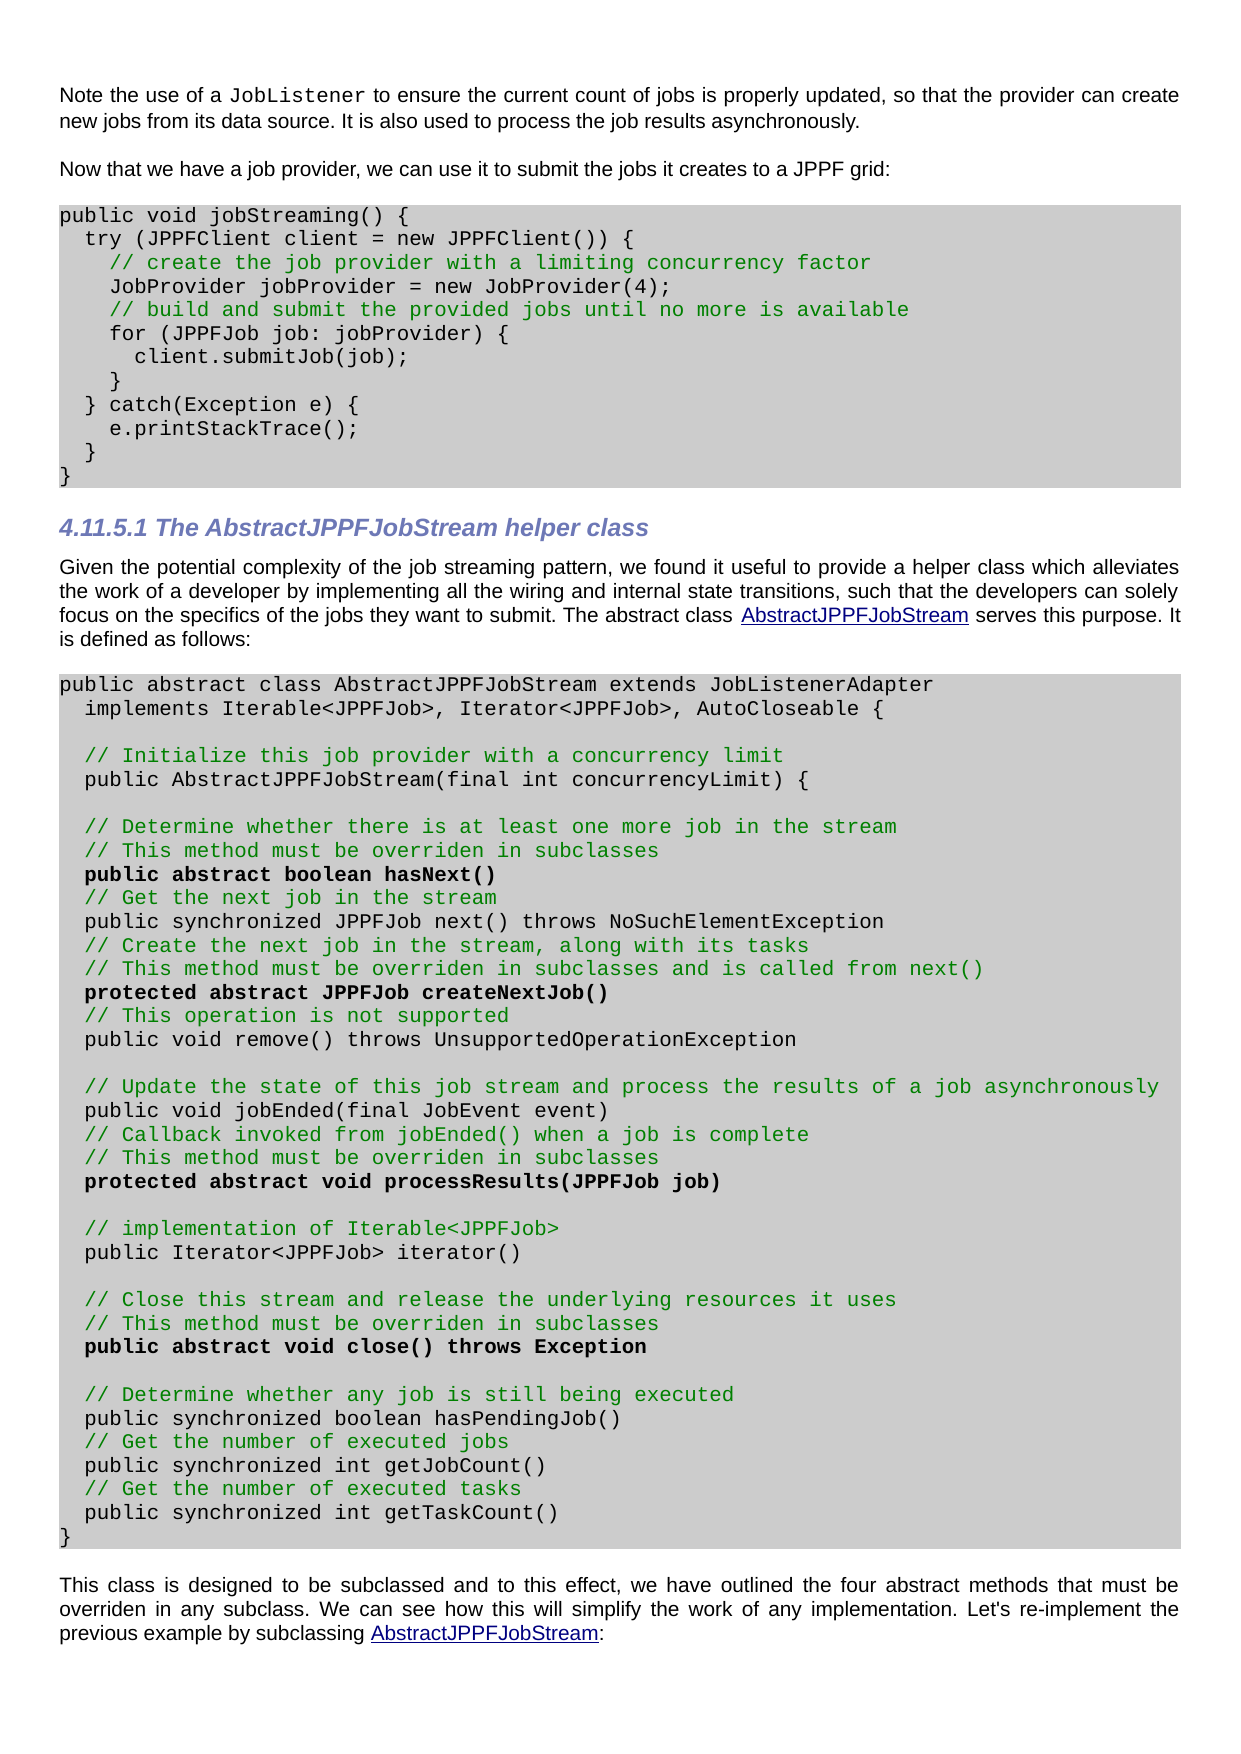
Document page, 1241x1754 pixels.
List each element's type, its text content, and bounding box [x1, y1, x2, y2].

text try (JPPFClient client = new JPPFClient()) { [59, 228, 1181, 252]
text // Get the next job in the stream [59, 887, 1181, 911]
text // This operation is not supported [59, 1006, 1181, 1029]
text public Iterator<JPPFJob> iterator() [59, 1242, 1181, 1266]
text client.submitJob(job); [59, 347, 1181, 370]
text // Determine whether any job is still being executed [59, 1384, 1181, 1407]
text // create the job provider with a limiting concurrency factor [59, 252, 1181, 276]
text public synchronized JPPFJob next() throws NoSuchElementException [59, 911, 1181, 934]
text implements Iterable<JPPFJob>, Iterator<JPPFJob>, AutoCloseable { [59, 698, 1181, 722]
text Given the potential complexity of the job streaming pattern, we found it useful to provide a helper class which alleviates the work of a developer by implementing all the wiring and internal state transitions, such that the developers can solely focus on the specifics of the jobs they want to submit. The abstract class AbstractJPPFJobStream serves this purpose. It is defined as follows: [59, 555, 1181, 651]
text // This method must be overriden in subclasses and is called from next() [59, 958, 1181, 982]
text } [59, 465, 1181, 488]
text public void remove() throws UnsupportedOperationException [59, 1029, 1181, 1053]
text // implementation of Iterable<JPPFJob> [59, 1218, 1181, 1242]
text // This method must be overriden in subclasses [59, 840, 1181, 864]
text JobProvider jobProvider = new JobProvider(4); [59, 276, 1181, 299]
text // Determine whether there is at least one more job in the stream [59, 816, 1181, 840]
text // Create the next job in the stream, along with its tasks [59, 934, 1181, 958]
text protected abstract void processResults(JPPFJob job) [59, 1171, 1181, 1195]
text } catch(Exception e) { [59, 394, 1181, 417]
text e.printStackTrace(); [59, 417, 1181, 441]
text public void jobEnded(final JobEvent event) [59, 1100, 1181, 1124]
text } [59, 370, 1181, 394]
text } [59, 1526, 1181, 1549]
text // Get the number of executed jobs [59, 1431, 1181, 1455]
text public void jobStreaming() { [59, 205, 1181, 228]
text // Callback invoked from jobEnded() when a job is complete [59, 1124, 1181, 1147]
text public synchronized int getJobCount() [59, 1455, 1181, 1478]
text public abstract boolean hasNext() [59, 864, 1181, 887]
text // build and submit the provided jobs until no more is available [59, 299, 1181, 323]
text Note the use of a JobListener to ensure the current count of jobs is properly updated, so that the provider can create new jobs from its data source. It is also used to process the job results asynchronously. [59, 83, 1181, 133]
subtitle The AbstractJPPFJobStream helper class [59, 513, 1181, 542]
text public AbstractJPPFJobStream(final int concurrencyLimit) { [59, 769, 1181, 793]
text public synchronized int getTaskCount() [59, 1502, 1181, 1526]
text } [59, 441, 1181, 465]
text public abstract class AbstractJPPFJobStream extends JobListenerAdapter [59, 674, 1181, 698]
text // Update the state of this job stream and process the results of a job asynchronously [59, 1076, 1181, 1100]
text Now that we have a job provider, we can use it to submit the jobs it creates to a JPPF grid: [59, 157, 1181, 181]
text public synchronized boolean hasPendingJob() [59, 1407, 1181, 1431]
text // Get the number of executed tasks [59, 1478, 1181, 1502]
text for (JPPFJob job: jobProvider) { [59, 323, 1181, 347]
text public abstract void close() throws Exception [59, 1337, 1181, 1360]
text // Close this stream and release the underlying resources it uses [59, 1289, 1181, 1313]
text // This method must be overriden in subclasses [59, 1313, 1181, 1337]
text // This method must be overriden in subclasses [59, 1147, 1181, 1171]
text protected abstract JPPFJob createNextJob() [59, 982, 1181, 1006]
text This class is designed to be subclassed and to this effect, we have outlined the four abstract methods that must be overriden in any subclass. We can see how this will simplify the work of any implementation. Let's re-implement the previous example by subclassing AbstractJPPFJobStream: [59, 1573, 1181, 1645]
text // Initialize this job provider with a concurrency limit [59, 745, 1181, 769]
